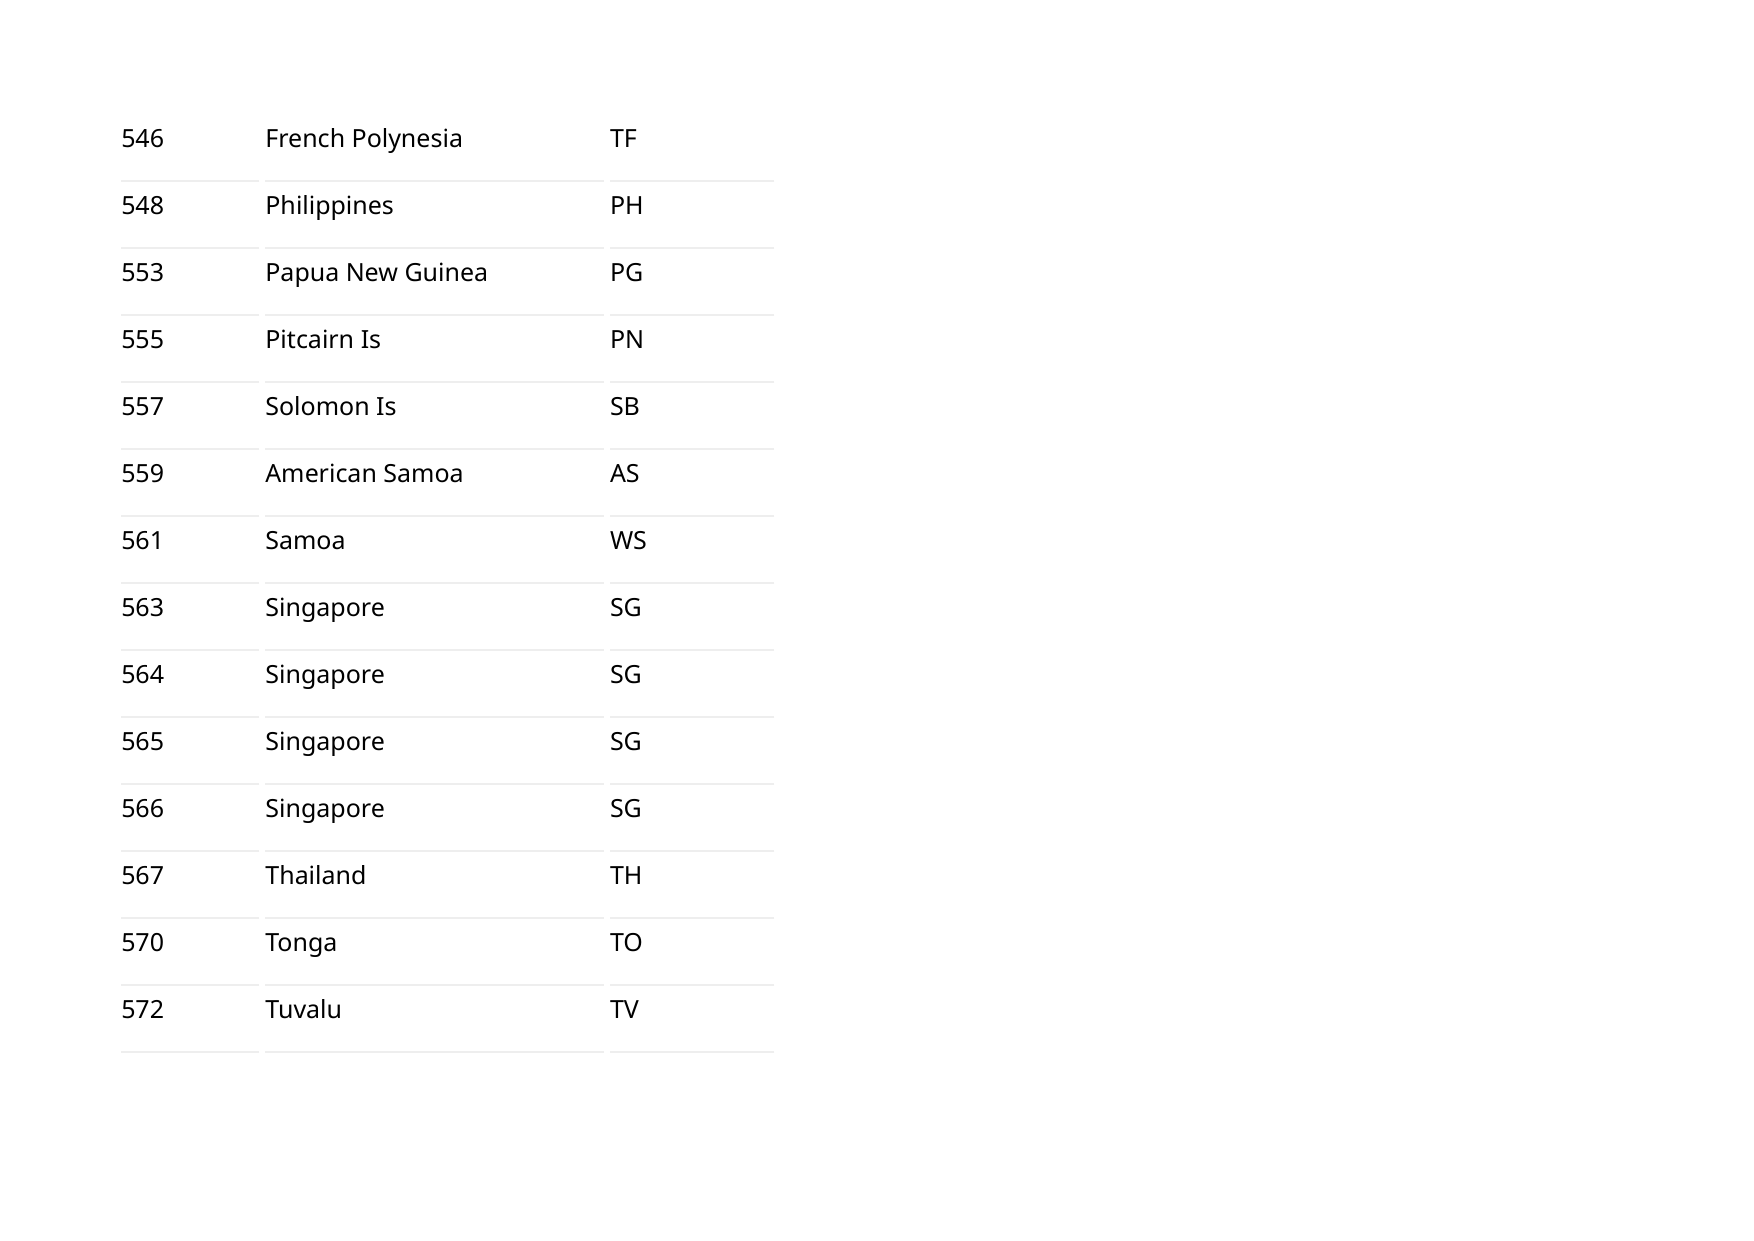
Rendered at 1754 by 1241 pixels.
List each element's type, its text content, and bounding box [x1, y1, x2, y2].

table_cell SG [607, 587, 777, 654]
table_cell Tuvalu [262, 989, 607, 1056]
table_cell French Polynesia [262, 118, 607, 185]
table_cell PH [607, 185, 777, 252]
table_cell WS [607, 520, 777, 587]
table_cell 572 [118, 989, 262, 1056]
table_cell Philippines [262, 185, 607, 252]
table_cell 559 [118, 453, 262, 520]
table_cell Pitcairn Is [262, 319, 607, 386]
table_cell TV [607, 989, 777, 1056]
table_cell Singapore [262, 788, 607, 855]
table_cell 555 [118, 319, 262, 386]
table_cell 557 [118, 386, 262, 453]
table_cell Singapore [262, 654, 607, 721]
table_cell 566 [118, 788, 262, 855]
table_cell Thailand [262, 855, 607, 922]
table_cell 567 [118, 855, 262, 922]
table_cell American Samoa [262, 453, 607, 520]
table_cell Samoa [262, 520, 607, 587]
table_cell 561 [118, 520, 262, 587]
table_cell 570 [118, 922, 262, 989]
table_cell SG [607, 788, 777, 855]
table_cell 546 [118, 118, 262, 185]
table_cell 548 [118, 185, 262, 252]
table_cell TF [607, 118, 777, 185]
table_cell PN [607, 319, 777, 386]
table_cell 563 [118, 587, 262, 654]
table_cell SG [607, 654, 777, 721]
table_cell TO [607, 922, 777, 989]
table_cell Tonga [262, 922, 607, 989]
table_cell Papua New Guinea [262, 252, 607, 319]
table_cell 564 [118, 654, 262, 721]
table_cell PG [607, 252, 777, 319]
table_cell SG [607, 721, 777, 788]
table_cell 553 [118, 252, 262, 319]
table_cell Singapore [262, 587, 607, 654]
table_cell SB [607, 386, 777, 453]
table_cell Singapore [262, 721, 607, 788]
table_cell 565 [118, 721, 262, 788]
table_cell TH [607, 855, 777, 922]
table_cell Solomon Is [262, 386, 607, 453]
table_cell AS [607, 453, 777, 520]
